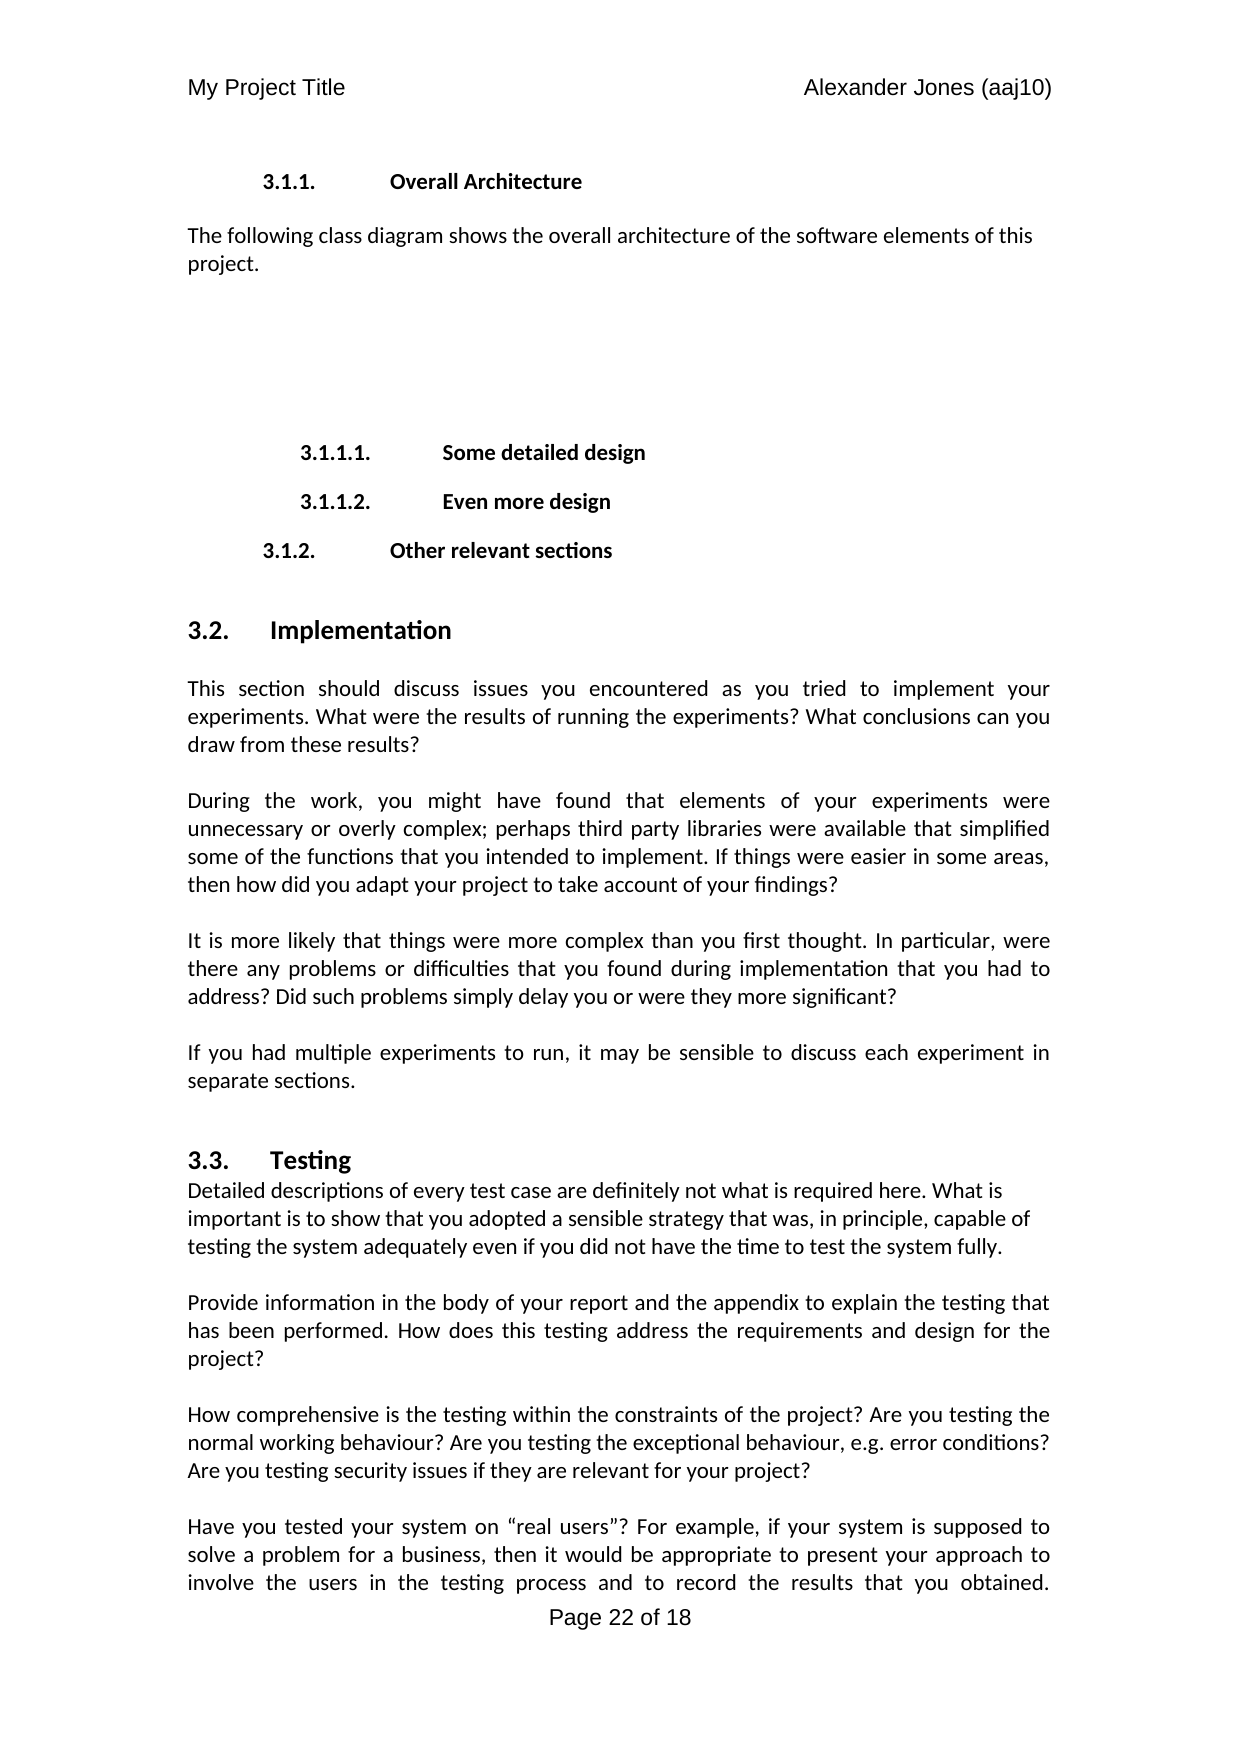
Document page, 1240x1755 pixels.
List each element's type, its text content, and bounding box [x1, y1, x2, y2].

subtitle Other relevant sections [262, 536, 1052, 564]
text This section should discuss issues you encountered as you tried to implement your experiments. What were the results of running the experiments? What conclusions can you draw from these results? [187, 674, 1052, 758]
subtitle Overall Architecture [262, 167, 1052, 195]
text Provide information in the body of your report and the appendix to explain the testing that has been performed. How does this testing address the requirements and design for the project? [187, 1288, 1052, 1372]
text How comprehensive is the testing within the constraints of the project? Are you testing the normal working behaviour? Are you testing the exceptional behaviour, e.g. error conditions? Are you testing security issues if they are relevant for your project? [187, 1400, 1052, 1484]
text During the work, you might have found that elements of your experiments were unnecessary or overly complex; perhaps third party libraries were available that simplified some of the functions that you intended to implement. If things were easier in some areas, then how did you adapt your project to take account of your findings? [187, 786, 1052, 898]
text It is more likely that things were more complex than you first thought. In particular, were there any problems or difficulties that you found during implementation that you had to address? Did such problems simply delay you or were they more significant? [187, 926, 1052, 1010]
text The following class diagram shows the overall architecture of the software elements of this project. [187, 221, 1052, 277]
subtitle Implementation [187, 613, 1052, 646]
text Detailed descriptions of every test case are definitely not what is required here. What is important is to show that you adopted a sensible strategy that was, in principle, capable of testing the system adequately even if you did not have the time to test the system fully. [187, 1176, 1052, 1260]
subtitle Some detailed design [300, 438, 1052, 466]
text Have you tested your system on “real users”? For example, if your system is supposed to solve a problem for a business, then it would be appropriate to present your approach to involve the users in the testing process and to record the results that you obtained. [187, 1512, 1052, 1596]
text If you had multiple experiments to run, it may be sensible to discuss each experiment in separate sections. [187, 1038, 1052, 1094]
subtitle Even more design [300, 487, 1052, 515]
subtitle Testing [187, 1143, 1052, 1176]
